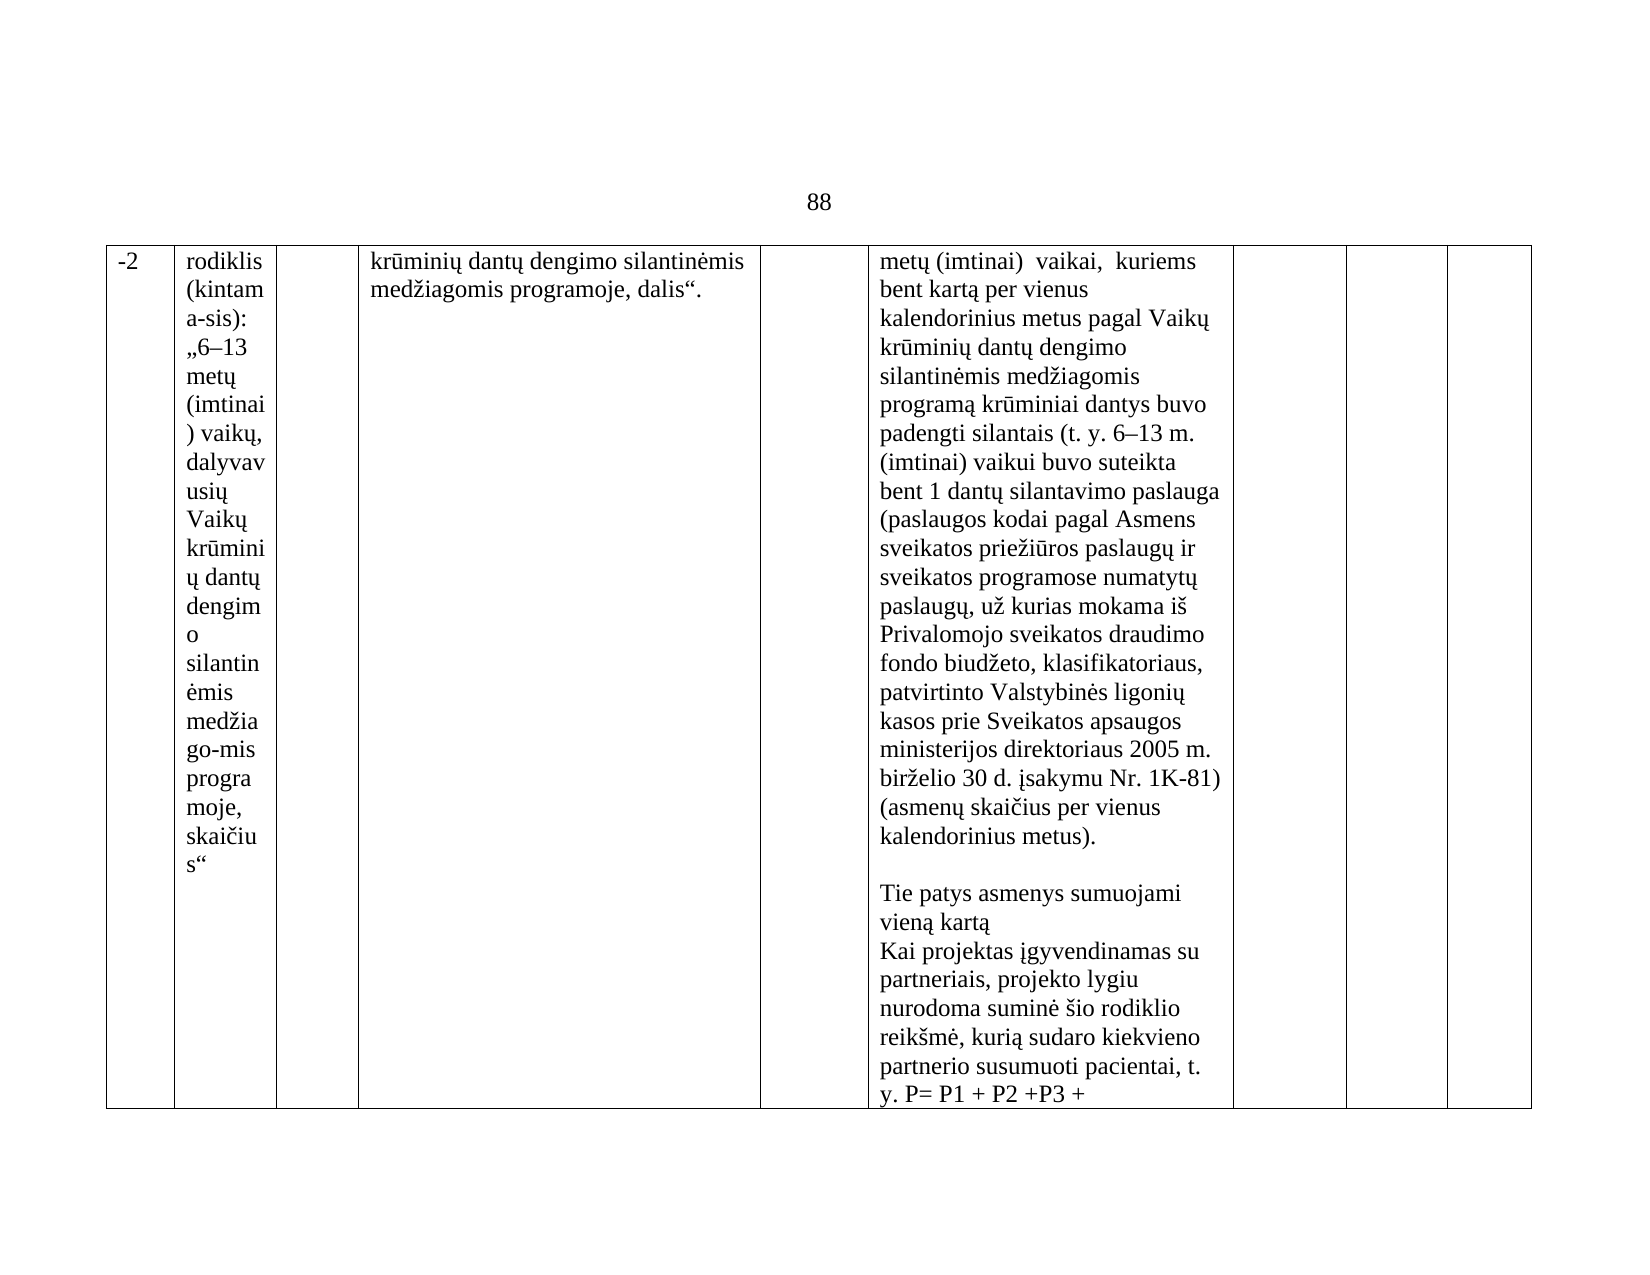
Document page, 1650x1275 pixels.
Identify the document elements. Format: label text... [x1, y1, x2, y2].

table_cell [277, 246, 358, 1108]
table_cell [1347, 246, 1447, 1108]
table_cell [1234, 246, 1346, 1108]
table_cell 2 [107, 246, 174, 1108]
table_cell rodiklis (kintama-sis): „6–13 metų (imtinai) vaikų, dalyvavusių Vaikų krūminių dantų dengimo silantinėmis medžiago-mis programoje, skaičius“ [175, 246, 276, 1108]
table_cell [1448, 246, 1531, 1108]
table_cell krūminių dantų dengimo silantinėmis medžiagomis programoje, dalis“. [359, 246, 760, 1108]
table_cell [761, 246, 868, 1108]
table_cell metų (imtinai) vaikai, kuriems bent kartą per vienus kalendorinius metus pagal Vaikų krūminių dantų dengimo silantinėmis medžiagomis programą krūminiai dantys buvo padengti silantais (t. y. 6–13 m. (imtinai) vaikui buvo suteikta bent 1 dantų silantavimo paslauga (paslaugos kodai pagal Asmens sveikatos priežiūros paslaugų ir sveikatos programose numatytų paslaugų, už kurias mokama iš Privalomojo sveikatos draudimo fondo biudžeto, klasifikatoriaus, patvirtinto Valstybinės ligonių kasos prie Sveikatos apsaugos ministerijos direktoriaus 2005 m. birželio 30 d. įsakymu Nr. 1K-81) (asmenų skaičius per vienus kalendorinius metus). Tie patys asmenys sumuojami vieną kartą Kai projektas įgyvendinamas su partneriais, projekto lygiu nurodoma suminė šio rodiklio reikšmė, kurią sudaro kiekvieno partnerio susumuoti pacientai, t. y. P= P1 + P2 +P3 + [869, 246, 1233, 1108]
